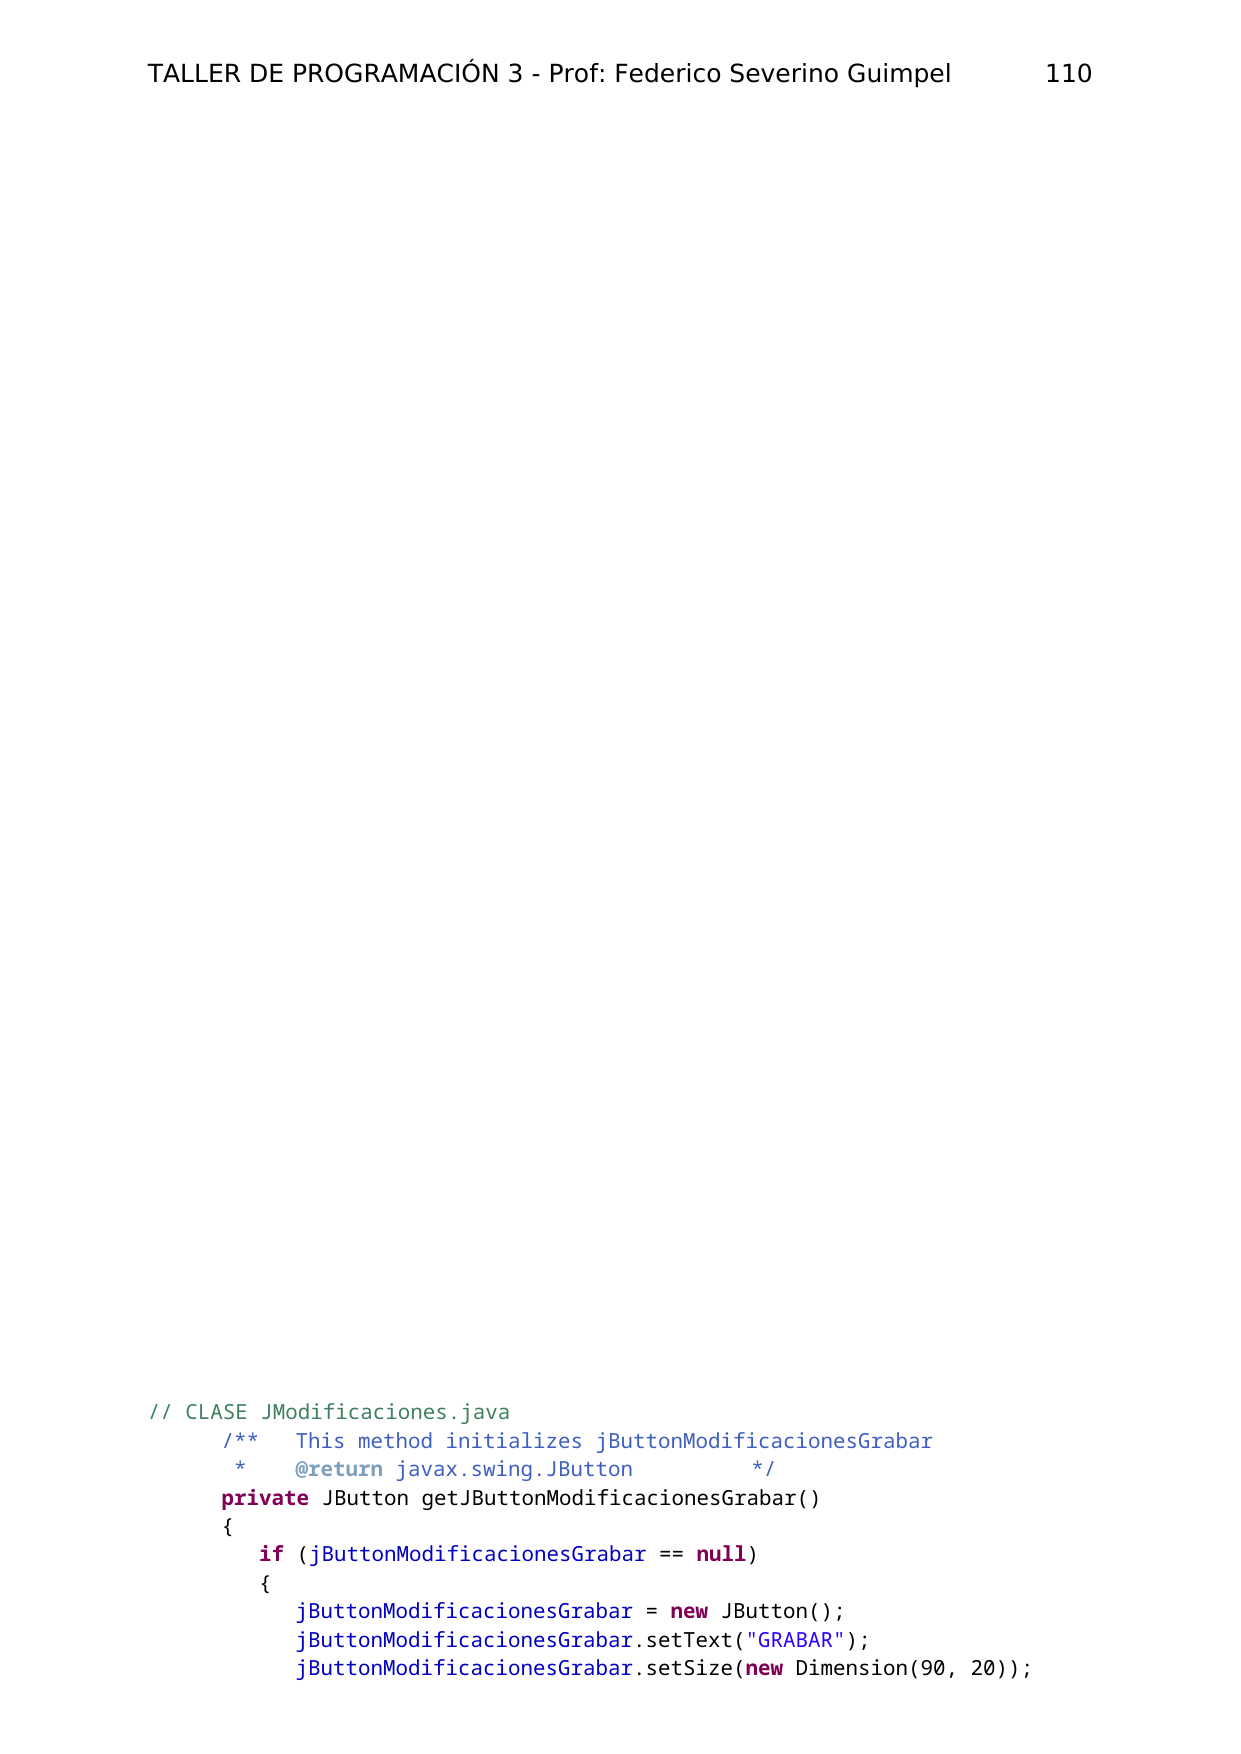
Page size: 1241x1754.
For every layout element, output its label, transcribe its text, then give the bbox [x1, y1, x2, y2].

text jButtonModificacionesGrabar.setText("GRABAR"); [148, 1625, 1093, 1653]
text { [148, 1511, 1093, 1539]
text { [148, 1568, 1093, 1596]
text private JButton getJButtonModificacionesGrabar() [148, 1483, 1093, 1511]
text if (jButtonModificacionesGrabar == null) [148, 1539, 1093, 1568]
text jButtonModificacionesGrabar = new JButton(); [148, 1596, 1093, 1625]
text * @return javax.swing.JButton */ [148, 1454, 1093, 1483]
text /** This method initializes jButtonModificacionesGrabar [148, 1426, 1093, 1454]
text jButtonModificacionesGrabar.setSize(new Dimension(90, 20)); [148, 1653, 1093, 1682]
text // CLASE JModificaciones.java [148, 1397, 1093, 1426]
